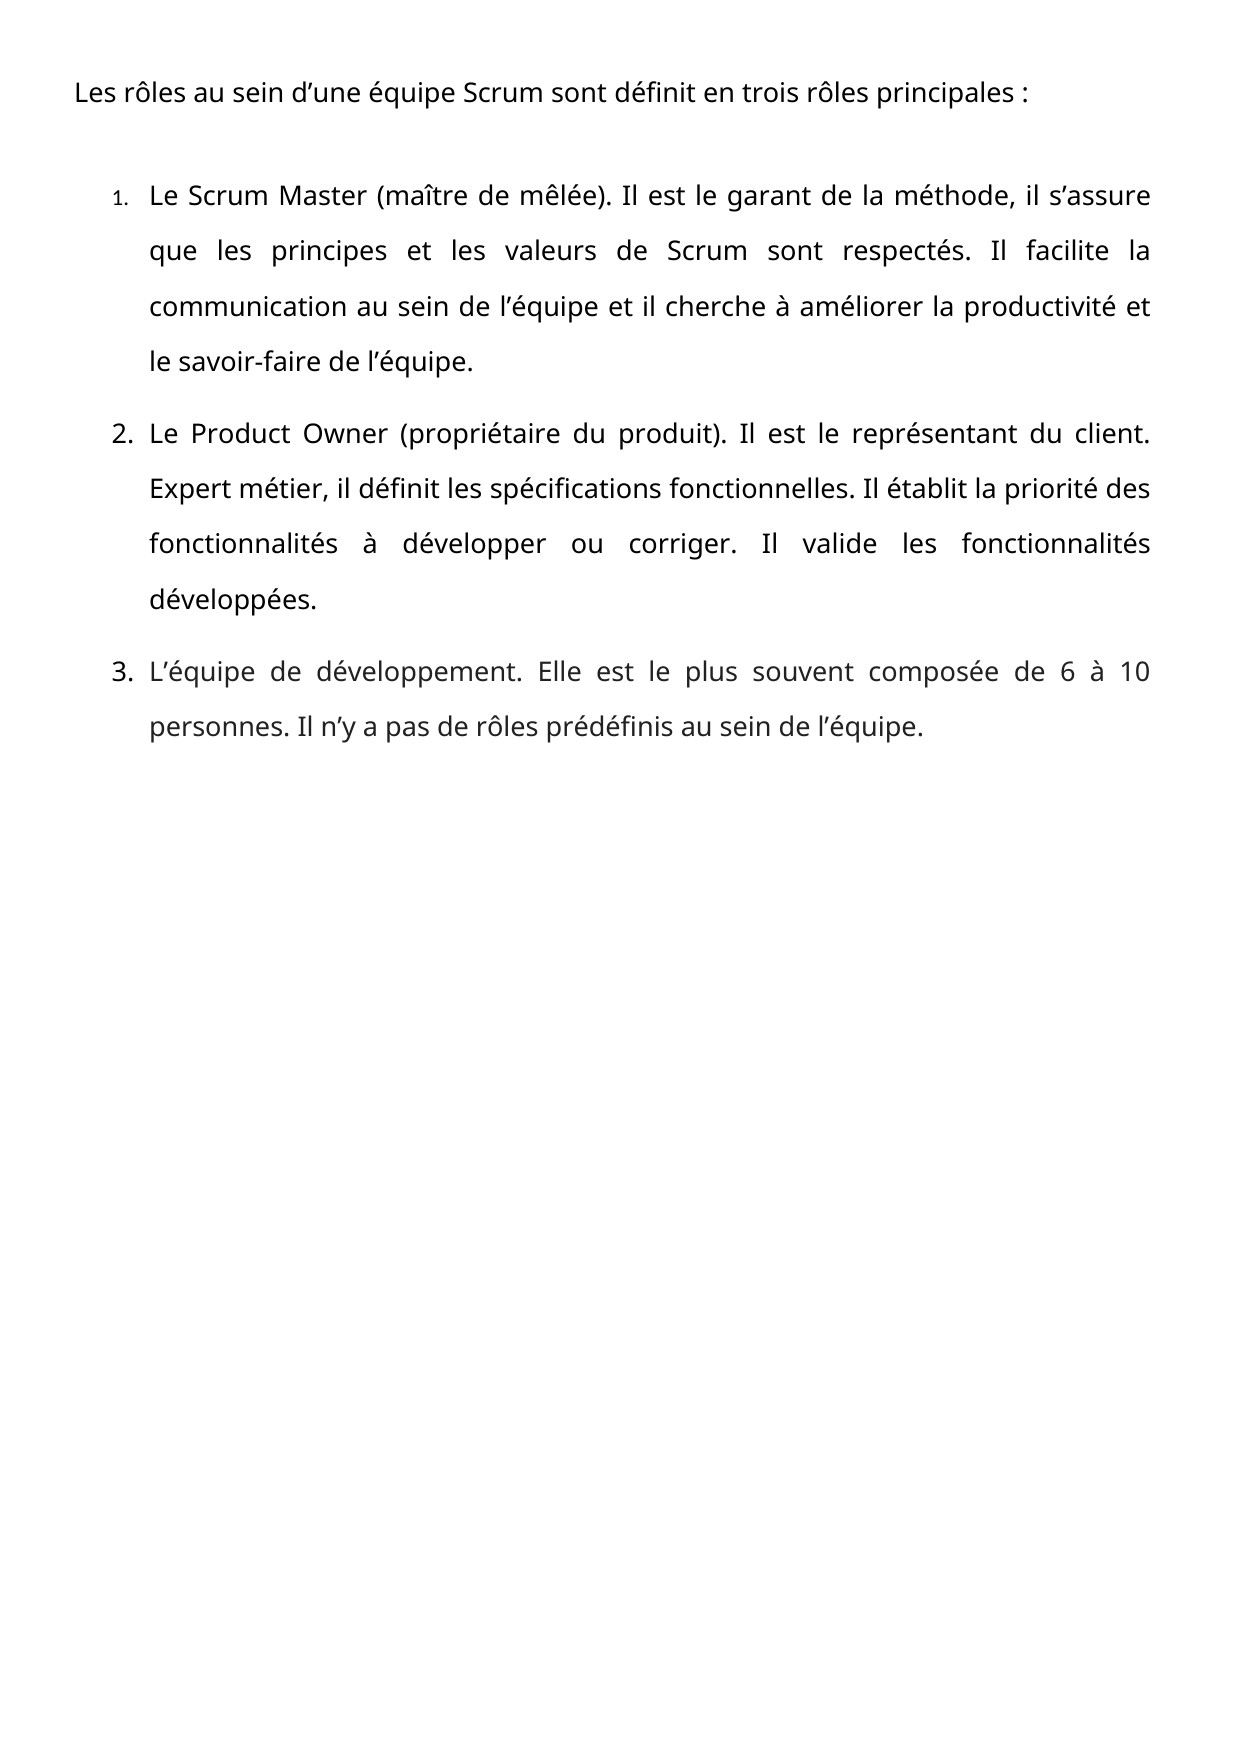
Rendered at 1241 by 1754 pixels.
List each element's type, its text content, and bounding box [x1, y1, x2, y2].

list Le Product Owner (propriétaire du produit). Il est le représentant du client. Expert métier, il définit les spécifications fonctionnelles. Il établit la priorité des fonctionnalités à développer ou corriger. Il valide les fonctionnalités développées. [111, 414, 1152, 617]
text Les rôles au sein d’une équipe Scrum sont définit en trois rôles principales : [74, 74, 1152, 111]
list Le Scrum Master (maître de mêlée). Il est le garant de la méthode, il s’assure que les principes et les valeurs de Scrum sont respectés. Il facilite la communication au sein de l’équipe et il cherche à améliorer la productivité et le savoir-faire de l’équipe. [111, 176, 1152, 379]
list L’équipe de développement. Elle est le plus souvent composée de 6 à 10 personnes. Il n’y a pas de rôles prédéfinis au sein de l’équipe. [111, 652, 1152, 744]
